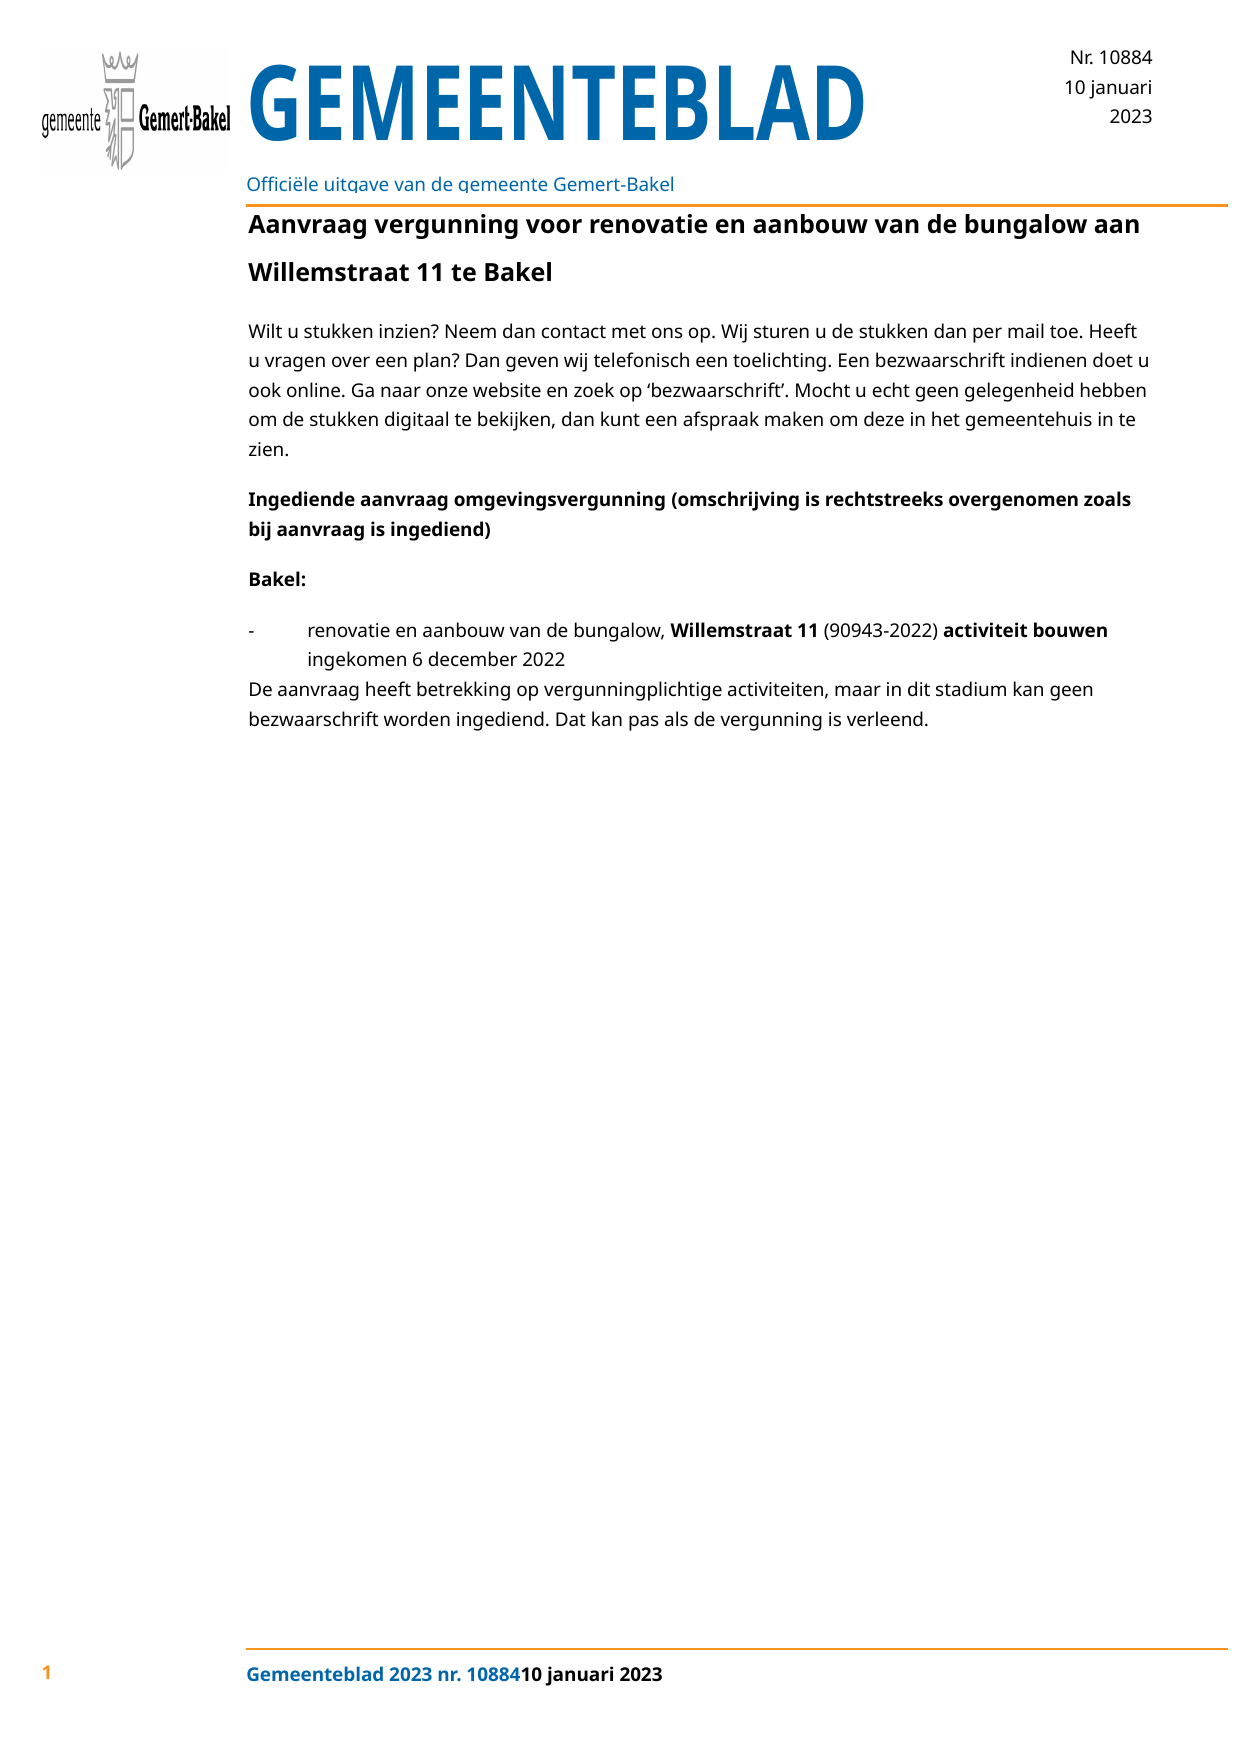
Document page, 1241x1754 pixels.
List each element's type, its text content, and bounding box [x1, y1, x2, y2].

list renovatie en aanbouw van de bungalow, Willemstraat 11 (90943-2022) activiteit bouwen ingekomen 6 december 2022 [248, 617, 1152, 672]
text Ingediende aanvraag omgevingsvergunning (omschrijving is rechtstreeks overgenomen zoals bij aanvraag is ingediend) [248, 487, 1152, 542]
text Bakel: [248, 567, 1152, 592]
text Wilt u stukken inzien? Neem dan contact met ons op. Wij sturen u de stukken dan per mail toe. Heeft u vragen over een plan? Dan geven wij telefonisch een toelichting. Een bezwaarschrift indienen doet u ook online. Ga naar onze website en zoek op ‘bezwaarschrift’. Mocht u echt geen gelegenheid hebben om de stukken digitaal te bekijken, dan kunt een afspraak maken om deze in het gemeentehuis in te zien. [248, 318, 1152, 462]
text Aanvraag vergunning voor renovatie en aanbouw van de bungalow aan Willemstraat 11 te Bakel [248, 207, 1152, 288]
picture [41, 47, 231, 172]
text De aanvraag heeft betrekking op vergunningplichtige activiteiten, maar in dit stadium kan geen bezwaarschrift worden ingediend. Dat kan pas als de vergunning is verleend. [248, 676, 1152, 732]
